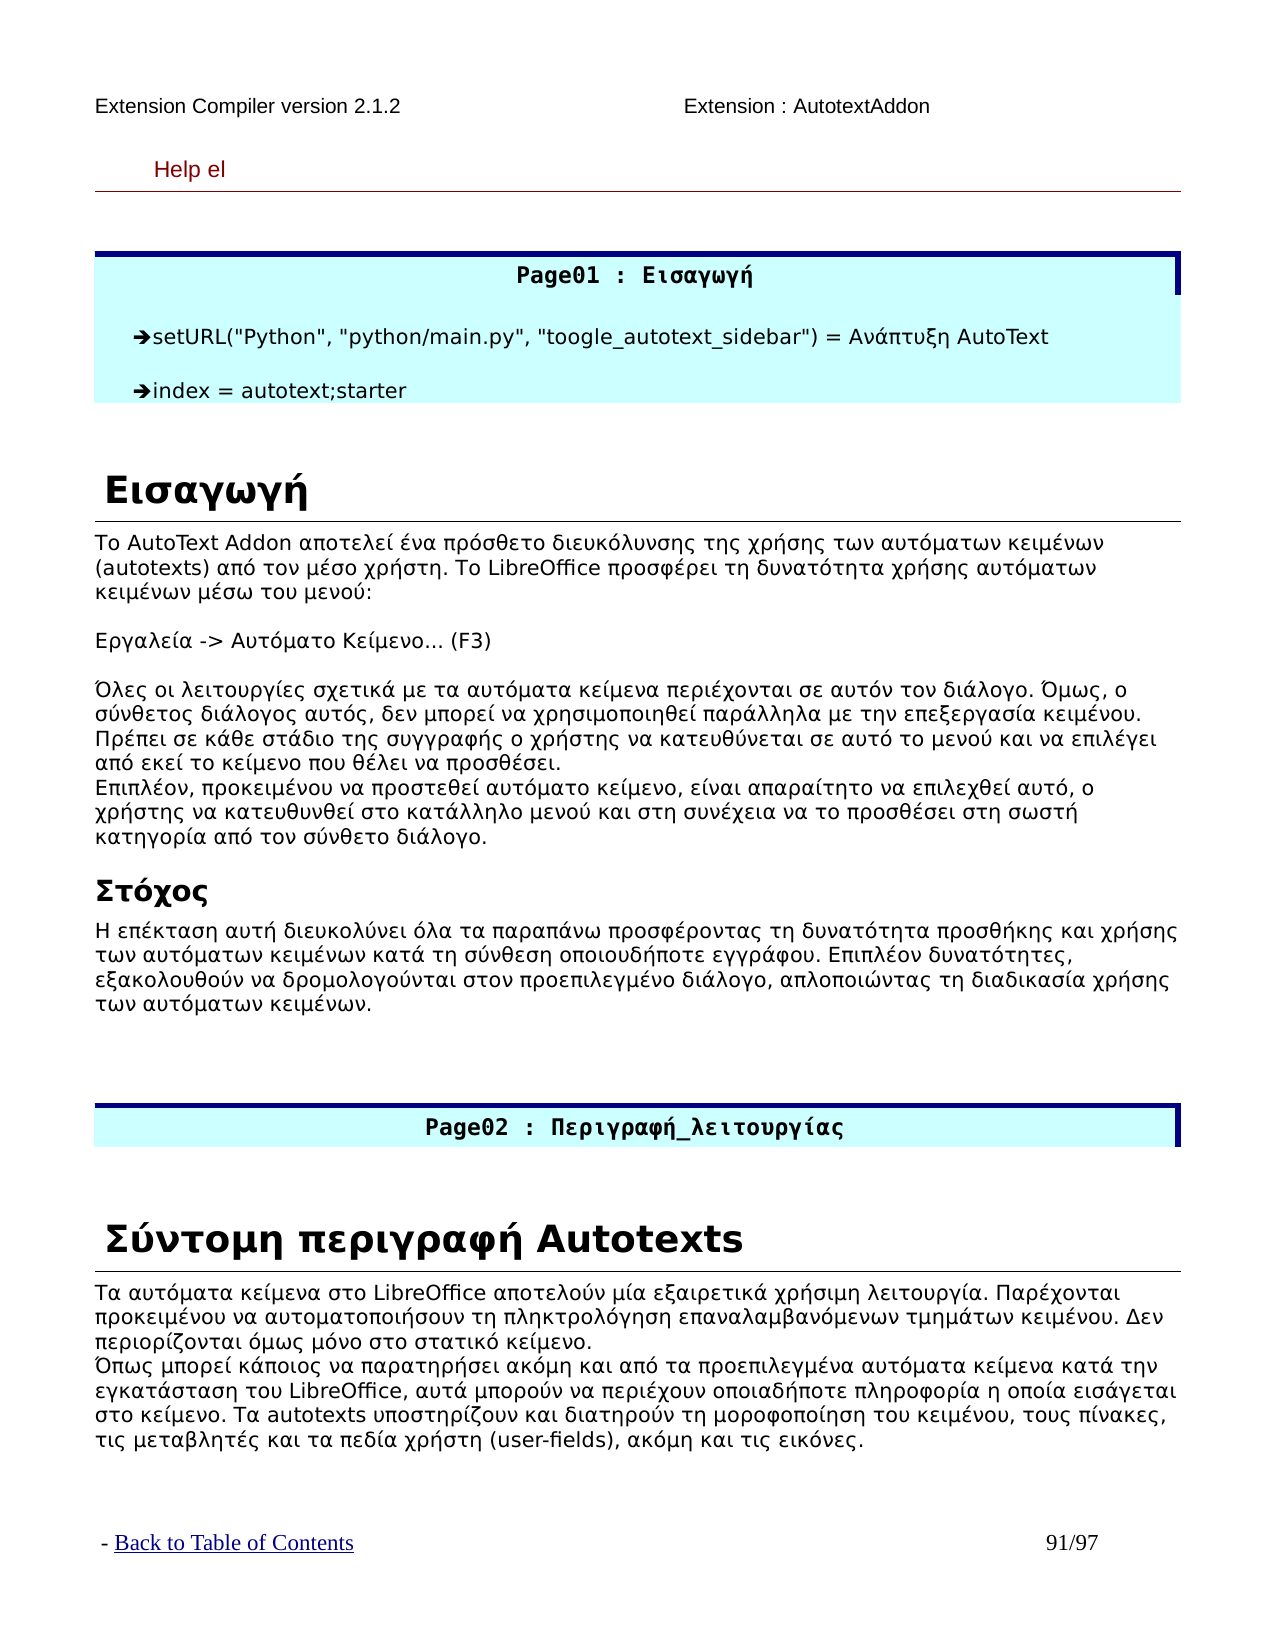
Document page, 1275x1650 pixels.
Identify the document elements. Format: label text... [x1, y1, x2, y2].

text Η επέκταση αυτή διευκολύνει όλα τα παραπάνω προσφέροντας τη δυνατότητα προσθήκης και χρήσης των αυτόματων κειμένων κατά τη σύνθεση οποιουδήποτε εγγράφου. Επιπλέον δυνατότητες, εξακολουθούν να δρομολογούνται στον προεπιλεγμένο διάλογο, απλοποιώντας τη διαδικασία χρήσης των αυτόματων κειμένων. [94, 919, 1181, 1017]
text Page01 : Εισαγωγή [94, 252, 1175, 295]
text Εισαγωγή [94, 458, 1181, 522]
text Help el [94, 147, 1181, 192]
list index = autotext;starter [94, 379, 1181, 403]
text Στόχος [94, 874, 1181, 908]
text Το AutoText Addon αποτελεί ένα πρόσθετο διευκόλυνσης της χρήσης των αυτόματων κειμένων (autotexts) από τον μέσο χρήστη. Το LibreOffice προσφέρει τη δυνατότητα χρήσης αυτόματων κειμένων μέσω του μενού: Εργαλεία -> Αυτόματο Κείμενο... (F3) Όλες οι λειτουργίες σχετικά με τα αυτόματα κείμενα περιέχονται σε αυτόν τον διάλογο. Όμως, ο σύνθετος διάλογος αυτός, δεν μπορεί να χρησιμοποιηθεί παράλληλα με την επεξεργασία κειμένου. Πρέπει σε κάθε στάδιο της συγγραφής ο χρήστης να κατευθύνεται σε αυτό το μενού και να επιλέγει από εκεί το κείμενο που θέλει να προσθέσει. Επιπλέον, προκειμένου να προστεθεί αυτόματο κείμενο, είναι απαραίτητο να επιλεχθεί αυτό, ο χρήστης να κατευθυνθεί στο κατάλληλο μενού και στη συνέχεια να το προσθέσει στη σωστή κατηγορία από τον σύνθετο διάλογο. [94, 531, 1181, 849]
text Σύντομη περιγραφή Autotexts [94, 1208, 1181, 1271]
text Page02 : Περιγραφή_λειτουργίας [94, 1104, 1175, 1147]
list setURL("Python", "python/main.py", "toogle_autotext_sidebar") = Ανάπτυξη AutoText [94, 325, 1181, 349]
text Τα αυτόματα κείμενα στο LibreOffice αποτελούν μία εξαιρετικά χρήσιμη λειτουργία. Παρέχονται προκειμένου να αυτοματοποιήσουν τη πληκτρολόγηση επαναλαμβανόμενων τμημάτων κειμένου. Δεν περιορίζονται όμως μόνο στο στατικό κείμενο. Όπως μπορεί κάποιος να παρατηρήσει ακόμη και από τα προεπιλεγμένα αυτόματα κείμενα κατά την εγκατάσταση του LibreOffice, αυτά μπορούν να περιέχουν οποιαδήποτε πληροφορία η οποία εισάγεται στο κείμενο. Τα autotexts υποστηρίζουν και διατηρούν τη μοροφοποίηση του κειμένου, τους πίνακες, τις μεταβλητές και τα πεδία χρήστη (user-fields), ακόμη και τις εικόνες. [94, 1281, 1181, 1452]
